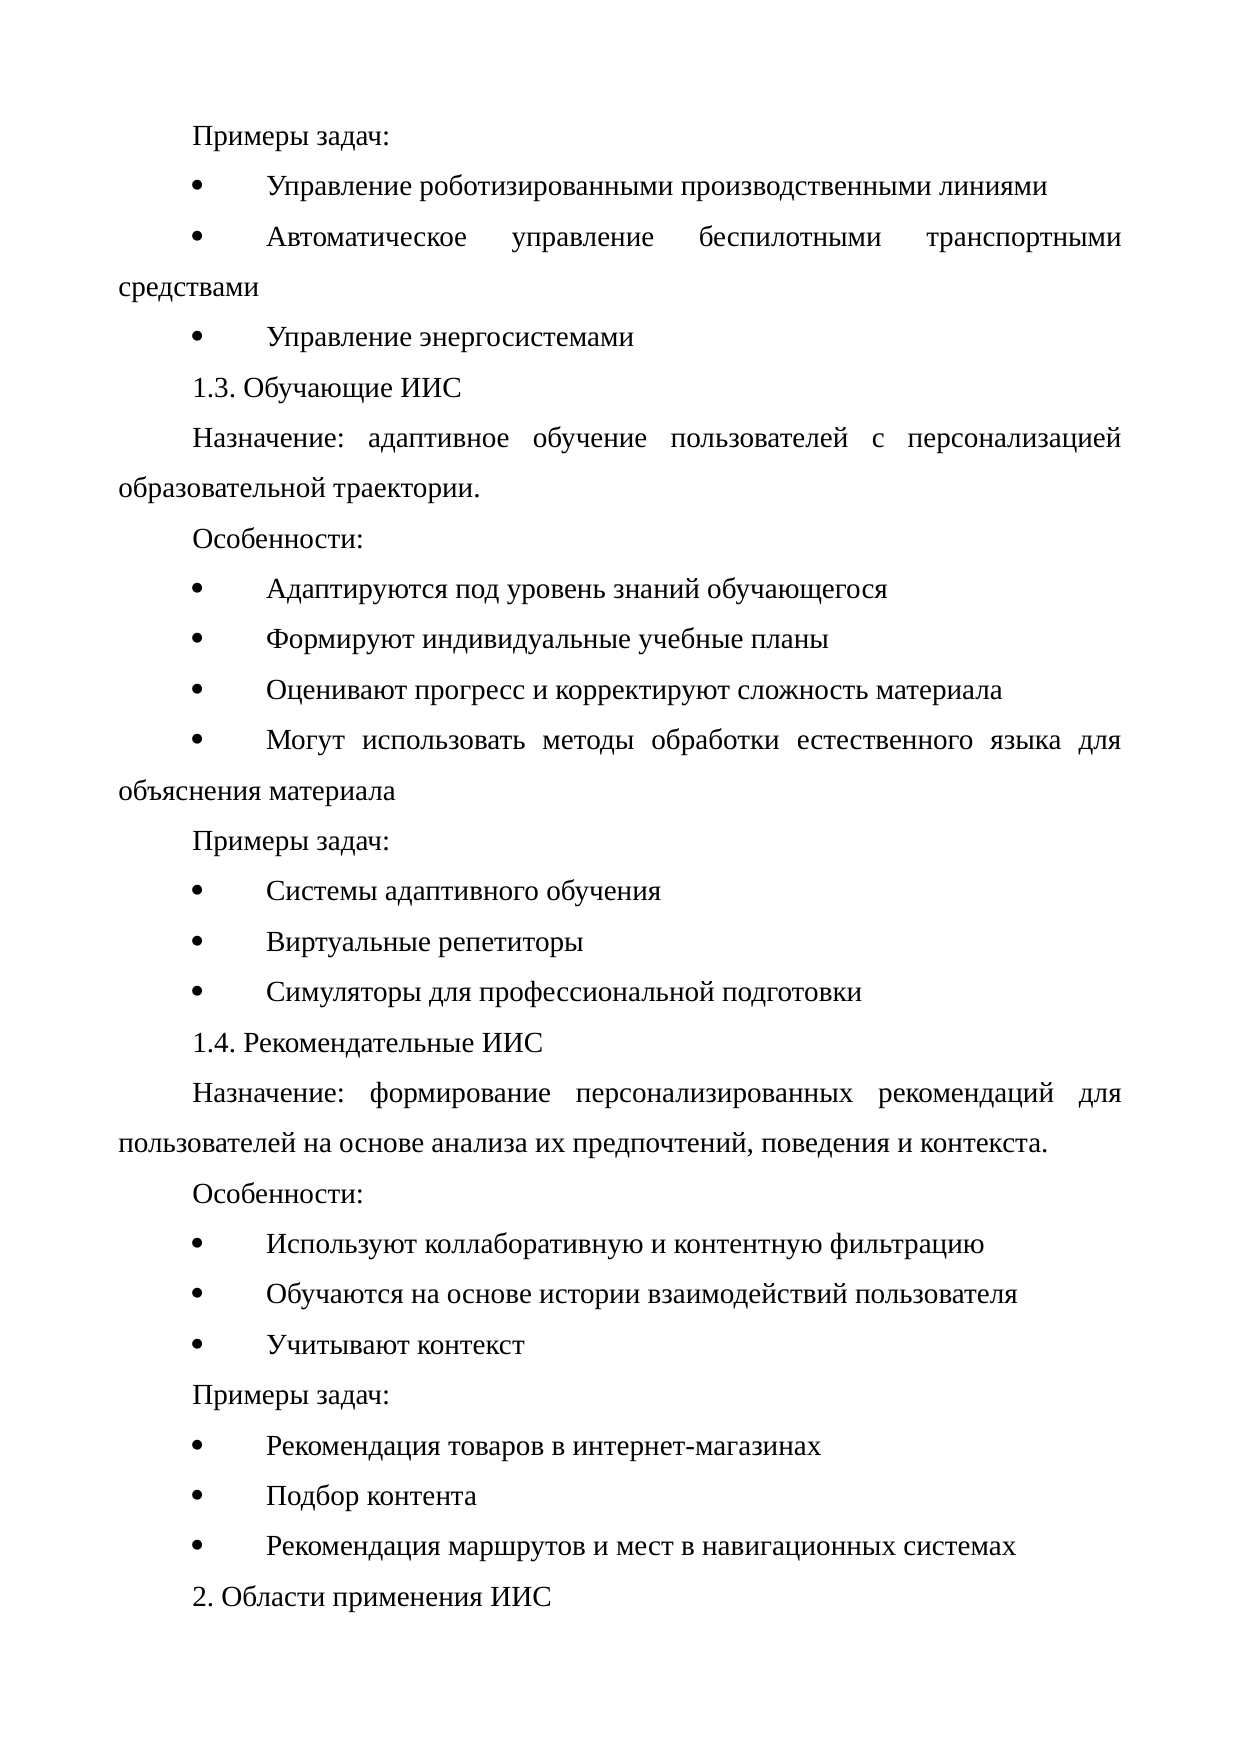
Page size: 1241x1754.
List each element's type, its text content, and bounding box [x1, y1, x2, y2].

list Оценивают прогресс и корректируют сложность материала [118, 672, 1122, 706]
list Рекомендация товаров в интернет-магазинах [118, 1428, 1122, 1461]
list Системы адаптивного обучения [118, 873, 1122, 907]
list Учитывают контекст [118, 1327, 1122, 1361]
list Виртуальные репетиторы [118, 924, 1122, 958]
list Используют коллаборативную и контентную фильтрацию [118, 1226, 1122, 1260]
list Подбор контента [118, 1478, 1122, 1512]
text 2. Области применения ИИС [118, 1579, 1122, 1612]
list Управление роботизированными производственными линиями [118, 168, 1122, 202]
list Рекомендация маршрутов и мест в навигационных системах [118, 1528, 1122, 1562]
list Адаптируются под уровень знаний обучающегося [118, 571, 1122, 605]
text Особенности: [118, 1176, 1122, 1209]
list Симуляторы для профессиональной подготовки [118, 974, 1122, 1008]
text Особенности: [118, 521, 1122, 554]
subtitle 1.4. Рекомендательные ИИС [118, 1025, 1122, 1058]
text Примеры задач: [118, 118, 1122, 152]
text Примеры задач: [118, 823, 1122, 857]
text Примеры задач: [118, 1377, 1122, 1411]
text Назначение: адаптивное обучение пользователей с персонализацией образовательной траектории. [118, 420, 1122, 504]
list Автоматическое управление беспилотными транспортными средствами [118, 219, 1122, 303]
subtitle 1.3. Обучающие ИИС [118, 370, 1122, 403]
list Формируют индивидуальные учебные планы [118, 622, 1122, 655]
list Могут использовать методы обработки естественного языка для объяснения материала [118, 722, 1122, 806]
text Назначение: формирование персонализированных рекомендаций для пользователей на основе анализа их предпочтений, поведения и контекста. [118, 1075, 1122, 1159]
list Управление энергосистемами [118, 319, 1122, 353]
list Обучаются на основе истории взаимодействий пользователя [118, 1276, 1122, 1310]
